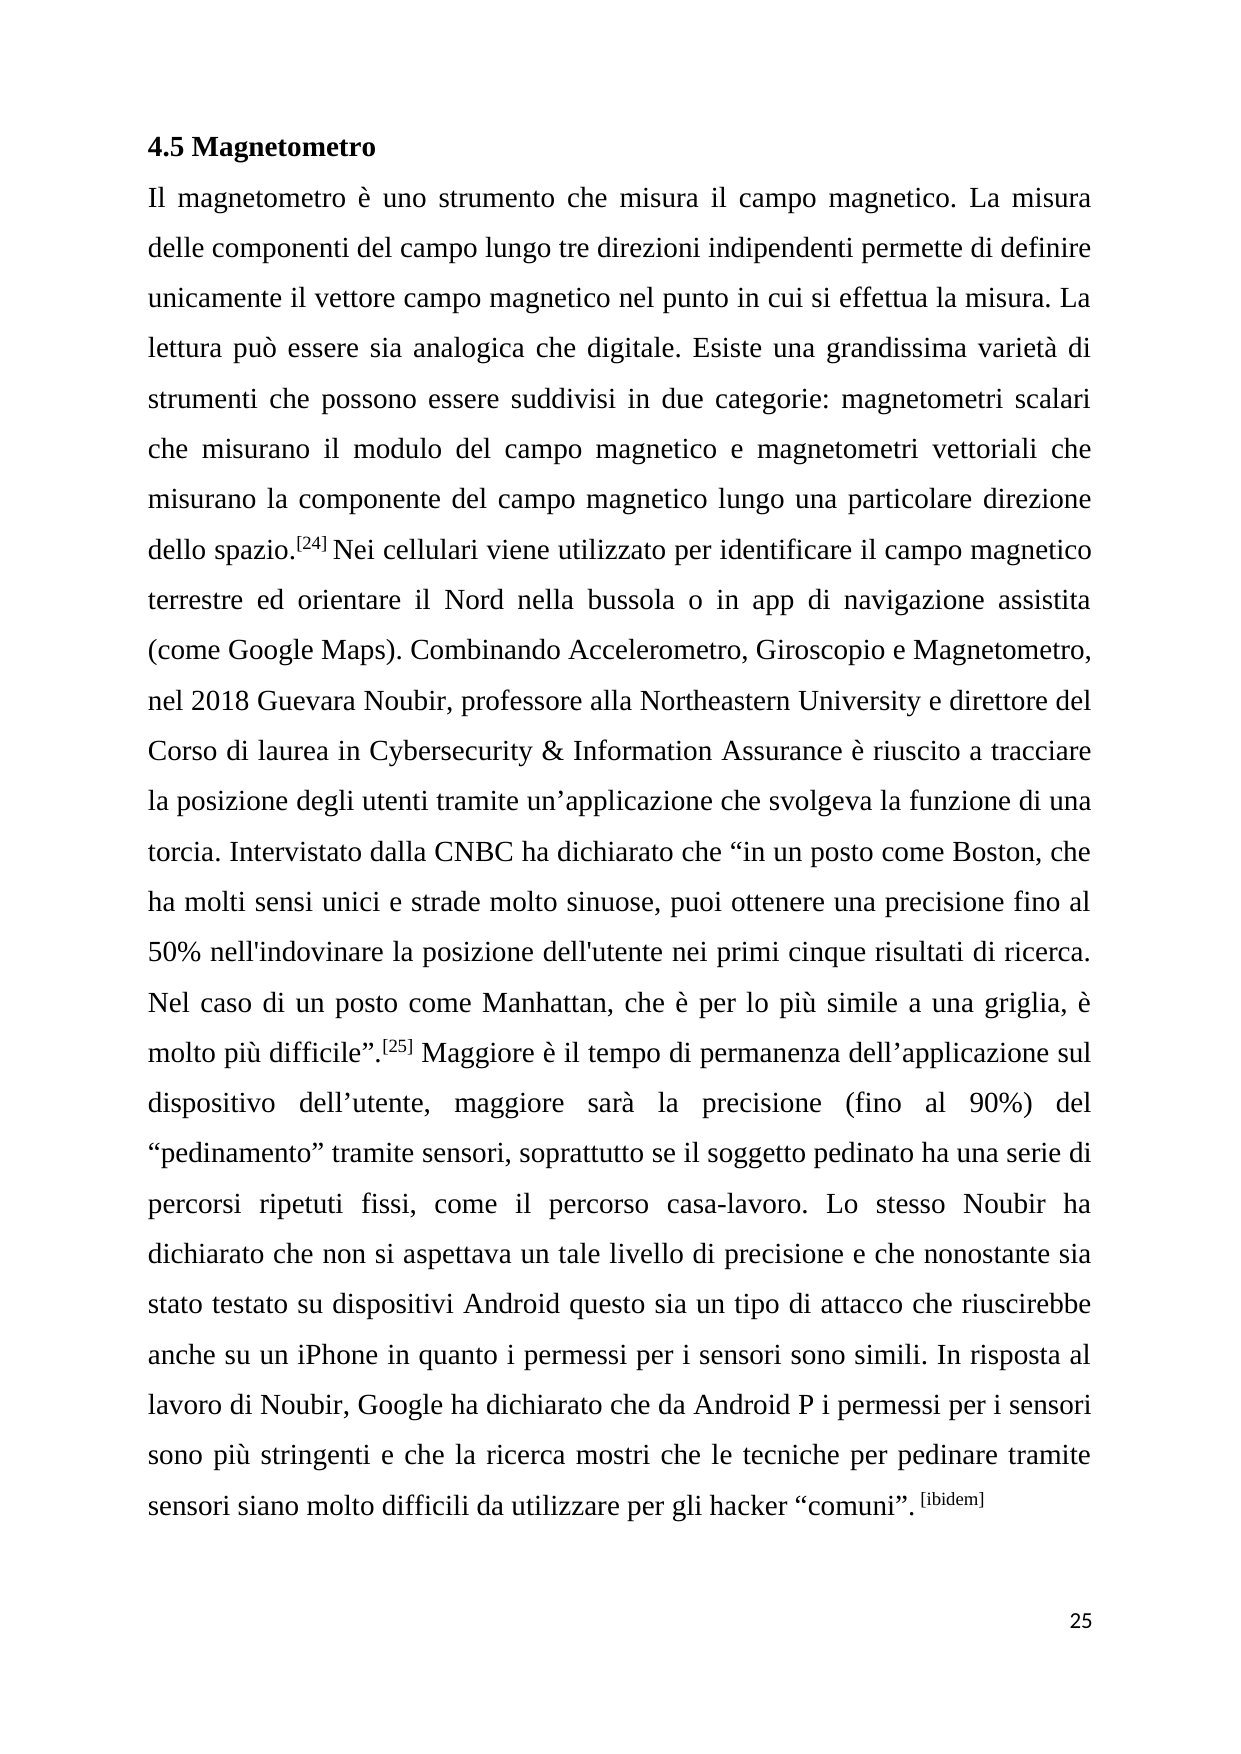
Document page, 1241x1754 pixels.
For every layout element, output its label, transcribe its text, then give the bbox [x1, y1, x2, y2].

text Il magnetometro è uno strumento che misura il campo magnetico. La misura delle componenti del campo lungo tre direzioni indipendenti permette di definire unicamente il vettore campo magnetico nel punto in cui si effettua la misura. La lettura può essere sia analogica che digitale. Esiste una grandissima varietà di strumenti che possono essere suddivisi in due categorie: magnetometri scalari che misurano il modulo del campo magnetico e magnetometri vettoriali che misurano la componente del campo magnetico lungo una particolare direzione dello spazio.[24] Nei cellulari viene utilizzato per identificare il campo magnetico terrestre ed orientare il Nord nella bussola o in app di navigazione assistita (come Google Maps). Combinando Accelerometro, Giroscopio e Magnetometro, nel 2018 Guevara Noubir, professore alla Northeastern University e direttore del Corso di laurea in Cybersecurity & Information Assurance è riuscito a tracciare la posizione degli utenti tramite un’applicazione che svolgeva la funzione di una torcia. Intervistato dalla CNBC ha dichiarato che “in un posto come Boston, che ha molti sensi unici e strade molto sinuose, puoi ottenere una precisione fino al 50% nell'indovinare la posizione dell'utente nei primi cinque risultati di ricerca. Nel caso di un posto come Manhattan, che è per lo più simile a una griglia, è molto più difficile”.[25] Maggiore è il tempo di permanenza dell’applicazione sul dispositivo dell’utente, maggiore sarà la precisione (fino al 90%) del “pedinamento” tramite sensori, soprattutto se il soggetto pedinato ha una serie di percorsi ripetuti fissi, come il percorso casa-lavoro. Lo stesso Noubir ha dichiarato che non si aspettava un tale livello di precisione e che nonostante sia stato testato su dispositivi Android questo sia un tipo di attacco che riuscirebbe anche su un iPhone in quanto i permessi per i sensori sono simili. In risposta al lavoro di Noubir, Google ha dichiarato che da Android P i permessi per i sensori sono più stringenti e che la ricerca mostri che le tecniche per pedinare tramite sensori siano molto difficili da utilizzare per gli hacker “comuni”. [ibidem] [148, 180, 1092, 1521]
subtitle 4.5 Magnetometro [148, 129, 1092, 163]
